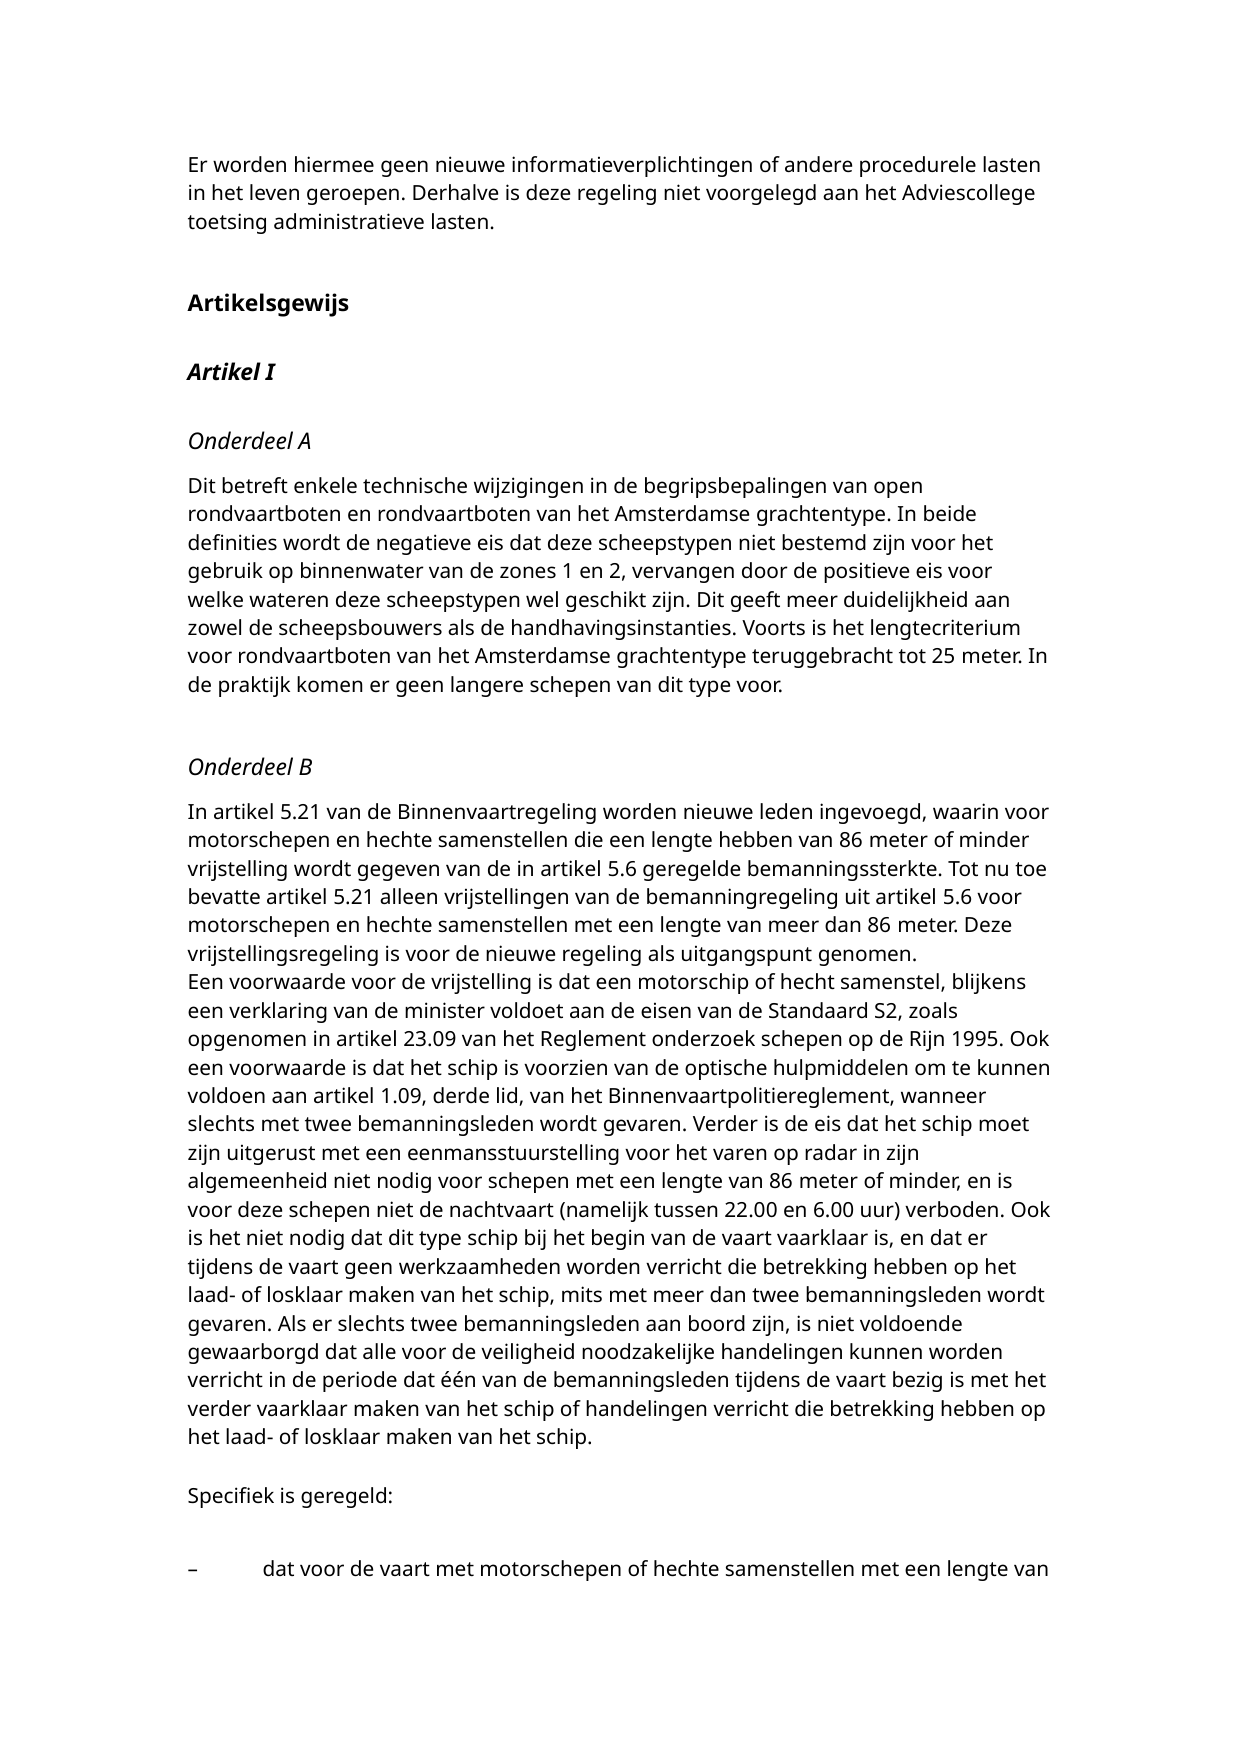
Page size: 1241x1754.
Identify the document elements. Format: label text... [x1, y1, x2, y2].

text Een voorwaarde voor de vrijstelling is dat een motorschip of hecht samenstel, blijkens een verklaring van de minister voldoet aan de eisen van de Standaard S2, zoals opgenomen in artikel 23.09 van het Reglement onderzoek schepen op de Rijn 1995. Ook een voorwaarde is dat het schip is voorzien van de optische hulpmiddelen om te kunnen voldoen aan artikel 1.09, derde lid, van het Binnenvaartpolitiereglement, wanneer slechts met twee bemanningsleden wordt gevaren. Verder is de eis dat het schip moet zijn uitgerust met een eenmansstuurstelling voor het varen op radar in zijn algemeenheid niet nodig voor schepen met een lengte van 86 meter of minder, en is voor deze schepen niet de nachtvaart (namelijk tussen 22.00 en 6.00 uur) verboden. Ook is het niet nodig dat dit type schip bij het begin van de vaart vaarklaar is, en dat er tijdens de vaart geen werkzaamheden worden verricht die betrekking hebben op het laad- of losklaar maken van het schip, mits met meer dan twee bemanningsleden wordt gevaren. Als er slechts twee bemanningsleden aan boord zijn, is niet voldoende gewaarborgd dat alle voor de veiligheid noodzakelijke handelingen kunnen worden verricht in de periode dat één van de bemanningsleden tijdens de vaart bezig is met het verder vaarklaar maken van het schip of handelingen verricht die betrekking hebben op het laad- of losklaar maken van het schip. [187, 967, 1053, 1451]
text In artikel 5.21 van de Binnenvaartregeling worden nieuwe leden ingevoegd, waarin voor motorschepen en hechte samenstellen die een lengte hebben van 86 meter of minder vrijstelling wordt gegeven van de in artikel 5.6 geregelde bemanningssterkte. Tot nu toe bevatte artikel 5.21 alleen vrijstellingen van de bemanningregeling uit artikel 5.6 voor motorschepen en hechte samenstellen met een lengte van meer dan 86 meter. Deze vrijstellingsregeling is voor de nieuwe regeling als uitgangspunt genomen. [187, 797, 1053, 967]
subtitle Artikel I [187, 356, 1053, 387]
subtitle Onderdeel B [187, 751, 1053, 782]
subtitle Onderdeel A [187, 425, 1053, 456]
text Dit betreft enkele technische wijzigingen in de begripsbepalingen van open rondvaartboten en rondvaartboten van het Amsterdamse grachtentype. In beide definities wordt de negatieve eis dat deze scheepstypen niet bestemd zijn voor het gebruik op binnenwater van de zones 1 en 2, vervangen door de positieve eis voor welke wateren deze scheepstypen wel geschikt zijn. Dit geeft meer duidelijkheid aan zowel de scheepsbouwers als de handhavingsinstanties. Voorts is het lengtecriterium voor rondvaartboten van het Amsterdamse grachtentype teruggebracht tot 25 meter. In de praktijk komen er geen langere schepen van dit type voor. [187, 471, 1053, 698]
text Er worden hiermee geen nieuwe informatieverplichtingen of andere procedurele lasten in het leven geroepen. Derhalve is deze regeling niet voorgelegd aan het Adviescollege toetsing administratieve lasten. [187, 150, 1053, 235]
list dat voor de vaart met motorschepen of hechte samenstellen met een lengte van [187, 1554, 1053, 1583]
text Specifiek is geregeld: [187, 1481, 1053, 1509]
subtitle Artikelsgewijs [187, 287, 1053, 318]
